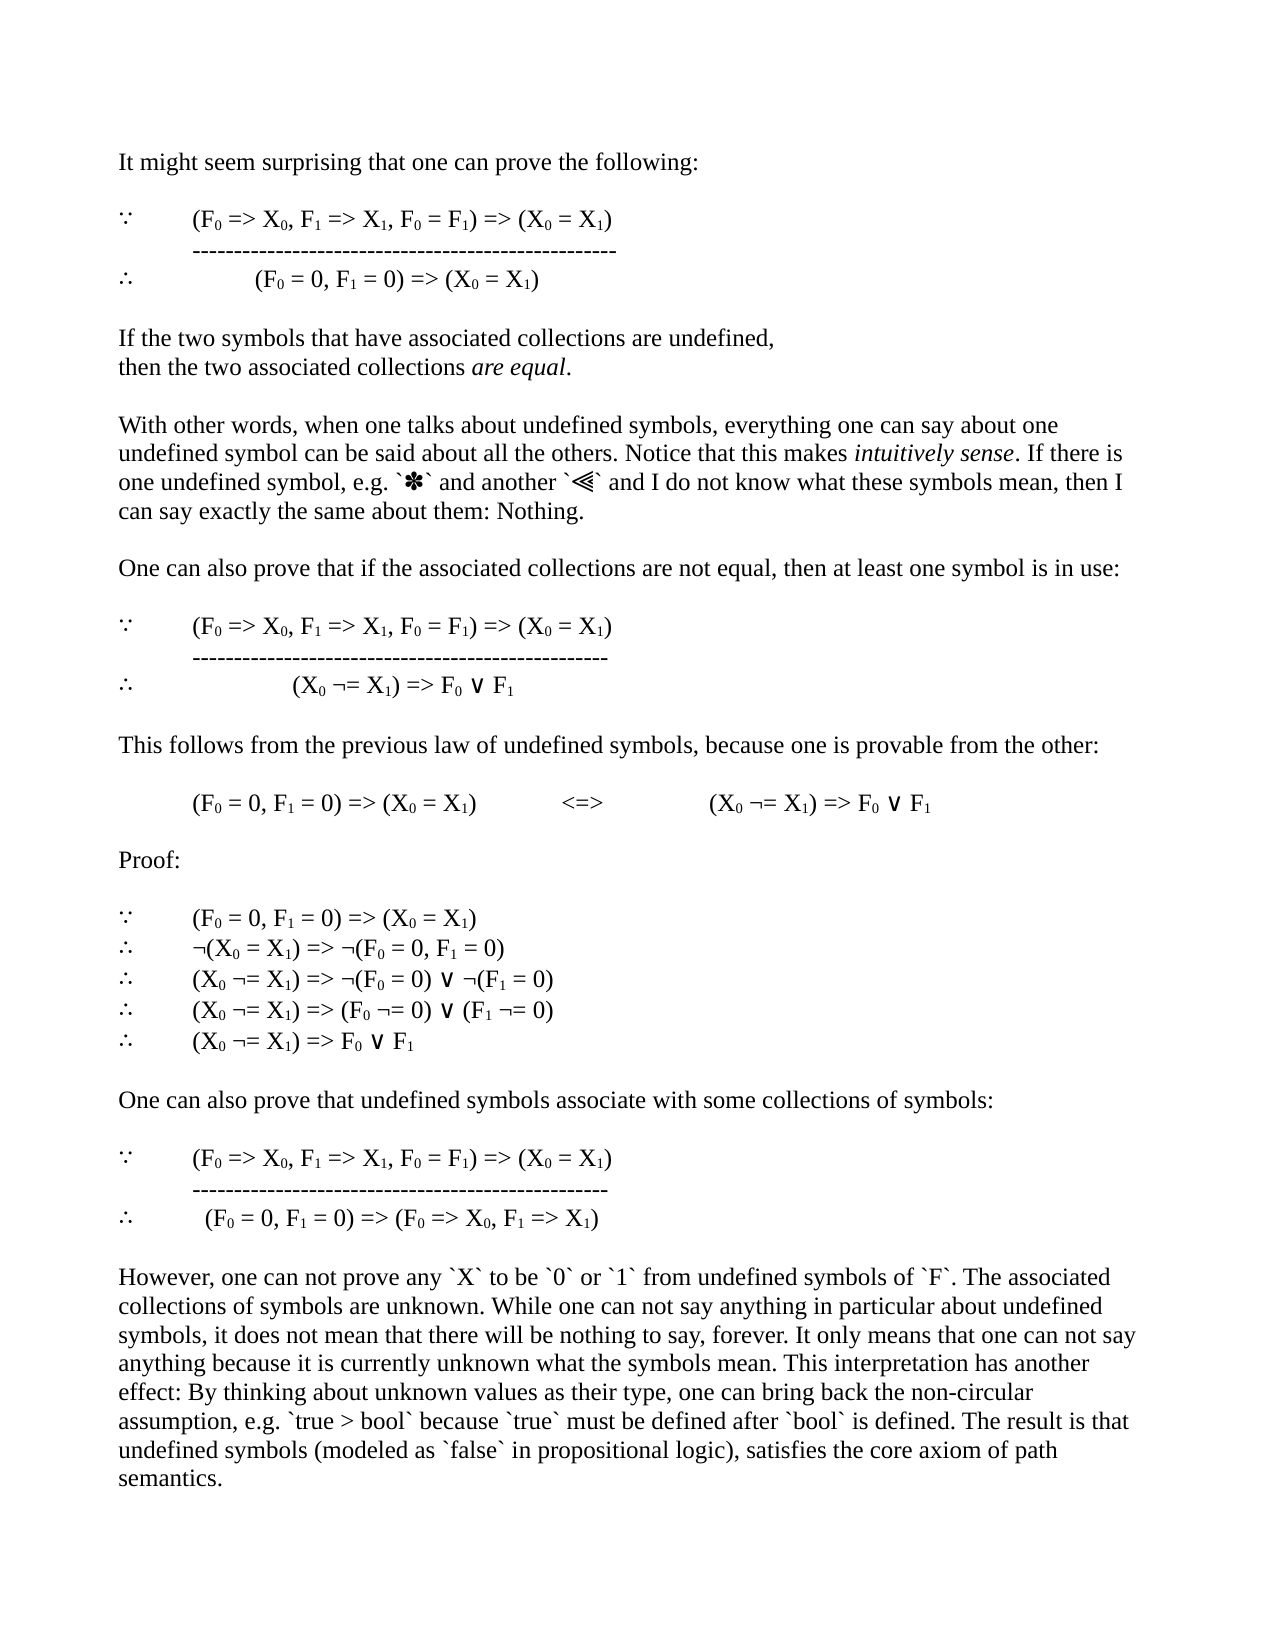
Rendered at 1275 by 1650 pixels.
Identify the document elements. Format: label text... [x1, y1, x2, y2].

text ∵ (F0 => X0, F1 => X1, F0 = F1) => (X0 = X1) [118, 204, 1157, 235]
text This follows from the previous law of undefined symbols, because one is provable from the other: [118, 730, 1157, 759]
text Proof: [118, 845, 1157, 874]
text ∵ (F0 => X0, F1 => X1, F0 = F1) => (X0 = X1) [118, 1143, 1157, 1174]
text ∴ (X0 ¬= X1) => ¬(F0 = 0) ∨ ¬(F1 = 0) [118, 964, 1157, 995]
text ∴ ¬(X0 = X1) => ¬(F0 = 0, F1 = 0) [118, 933, 1157, 964]
text With other words, when one talks about undefined symbols, everything one can say about one undefined symbol can be said about all the others. Notice that this makes intuitively sense. If there is one undefined symbol, e.g. `✽` and another `⫷` and I do not know what these symbols mean, then I can say exactly the same about them: Nothing. [118, 410, 1157, 525]
text However, one can not prove any `X` to be `0` or `1` from undefined symbols of `F`. The associated collections of symbols are unknown. While one can not say anything in particular about undefined symbols, it does not mean that there will be nothing to say, forever. It only means that one can not say anything because it is currently unknown what the symbols mean. This interpretation has another effect: By thinking about unknown values as their type, one can bring back the non-circular assumption, e.g. `true > bool` because `true` must be defined after `bool` is defined. The result is that undefined symbols (modeled as `false` in propositional logic), satisfies the core axiom of path semantics. [118, 1262, 1157, 1492]
text -------------------------------------------------- [118, 642, 1157, 671]
text One can also prove that if the associated collections are not equal, then at least one symbol is in use: [118, 553, 1157, 582]
text ∴ (X0 ¬= X1) => (F0 ¬= 0) ∨ (F1 ¬= 0) [118, 995, 1157, 1026]
text ∴ (X0 ¬= X1) => F0 ∨ F1 [118, 1026, 1157, 1057]
text ∴ (F0 = 0, F1 = 0) => (X0 = X1) [118, 264, 1157, 295]
text It might seem surprising that one can prove the following: [118, 147, 1157, 176]
text ∴ (X0 ¬= X1) => F0 ∨ F1 [118, 671, 1157, 701]
text (F0 = 0, F1 = 0) => (X0 = X1) <=> (X0 ¬= X1) => F0 ∨ F1 [118, 788, 1157, 816]
text -------------------------------------------------- [118, 1174, 1157, 1203]
text If the two symbols that have associated collections are undefined, then the two associated collections are equal. [118, 323, 1157, 381]
text ∵ (F0 => X0, F1 => X1, F0 = F1) => (X0 = X1) [118, 611, 1157, 642]
text ∴ (F0 = 0, F1 = 0) => (F0 => X0, F1 => X1) [118, 1203, 1157, 1233]
text --------------------------------------------------- [118, 235, 1157, 264]
text ∵ (F0 = 0, F1 = 0) => (X0 = X1) [118, 903, 1157, 933]
text One can also prove that undefined symbols associate with some collections of symbols: [118, 1086, 1157, 1114]
